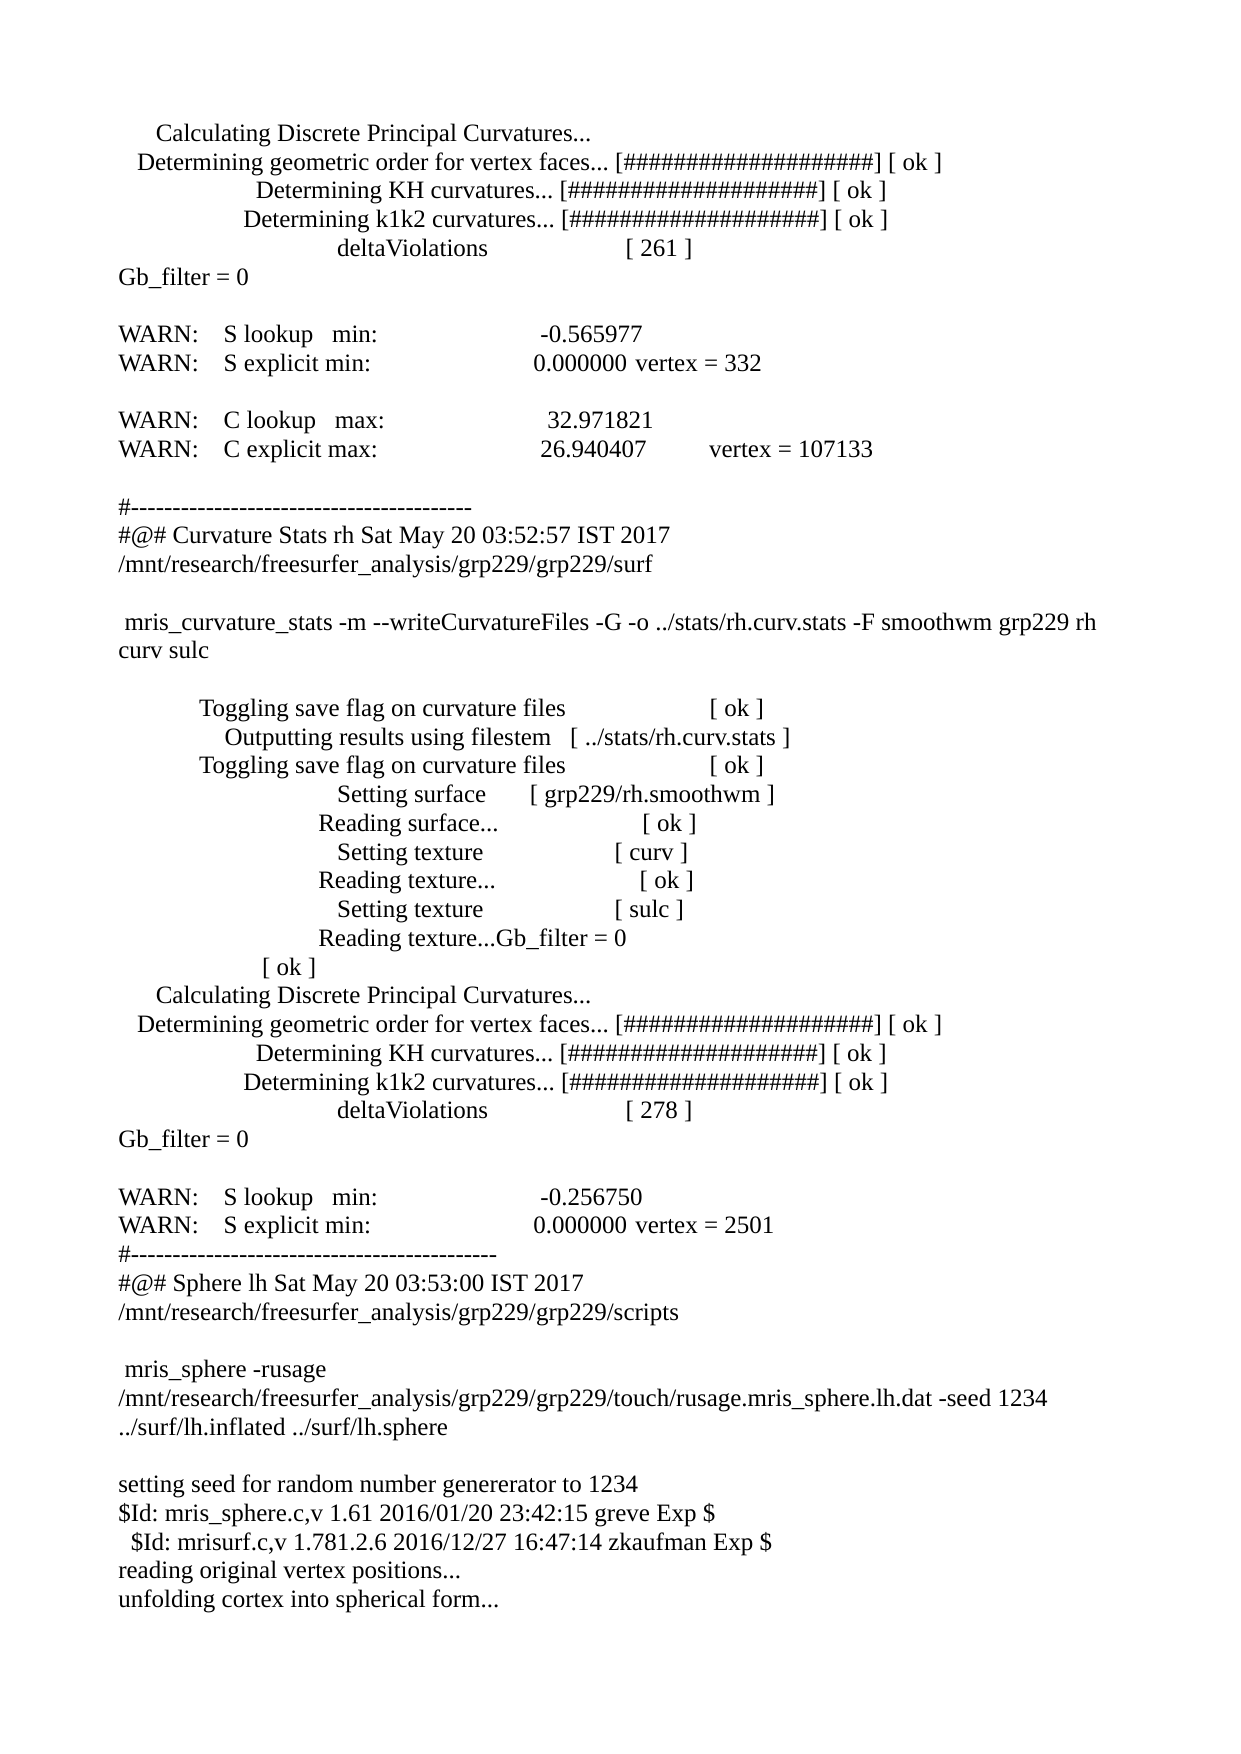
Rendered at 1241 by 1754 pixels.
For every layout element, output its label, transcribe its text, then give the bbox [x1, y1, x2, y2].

text Determining geometric order for vertex faces... [####################] [ ok ] [118, 147, 1122, 176]
text WARN: S explicit min: 0.000000 vertex = 2501 [118, 1211, 1122, 1239]
text Gb_filter = 0 [118, 262, 1122, 291]
text Toggling save flag on curvature files [ ok ] [118, 751, 1122, 779]
text Reading surface... [ ok ] [118, 808, 1122, 837]
text /mnt/research/freesurfer_analysis/grp229/grp229/surf [118, 549, 1122, 578]
text mris_sphere -rusage /mnt/research/freesurfer_analysis/grp229/grp229/touch/rusage.mris_sphere.lh.dat -seed 1234 ../surf/lh.inflated ../surf/lh.sphere [118, 1354, 1122, 1441]
text Calculating Discrete Principal Curvatures... [118, 981, 1122, 1009]
text WARN: S lookup min: -0.565977 [118, 319, 1122, 348]
text $Id: mrisurf.c,v 1.781.2.6 2016/12/27 16:47:14 zkaufman Exp $ [118, 1527, 1122, 1556]
text reading original vertex positions... [118, 1556, 1122, 1584]
text deltaViolations [ 278 ] [118, 1096, 1122, 1124]
text Reading texture... [ ok ] [118, 866, 1122, 894]
text Gb_filter = 0 [118, 1124, 1122, 1153]
text Toggling save flag on curvature files [ ok ] [118, 693, 1122, 722]
text $Id: mris_sphere.c,v 1.61 2016/01/20 23:42:15 greve Exp $ [118, 1498, 1122, 1527]
text WARN: C explicit max: 26.940407 vertex = 107133 [118, 434, 1122, 463]
text Calculating Discrete Principal Curvatures... [118, 118, 1122, 147]
text deltaViolations [ 261 ] [118, 233, 1122, 262]
text unfolding cortex into spherical form... [118, 1584, 1122, 1613]
text WARN: C lookup max: 32.971821 [118, 406, 1122, 434]
text Determining KH curvatures... [####################] [ ok ] [118, 1038, 1122, 1067]
text Determining KH curvatures... [####################] [ ok ] [118, 176, 1122, 204]
text /mnt/research/freesurfer_analysis/grp229/grp229/scripts [118, 1297, 1122, 1326]
text #-------------------------------------------- [118, 1239, 1122, 1268]
text [ ok ] [118, 952, 1122, 981]
text Outputting results using filestem [ ../stats/rh.curv.stats ] [118, 722, 1122, 751]
text Setting surface [ grp229/rh.smoothwm ] [118, 779, 1122, 808]
text WARN: S lookup min: -0.256750 [118, 1182, 1122, 1211]
text WARN: S explicit min: 0.000000 vertex = 332 [118, 348, 1122, 377]
text #@# Curvature Stats rh Sat May 20 03:52:57 IST 2017 [118, 521, 1122, 549]
text #----------------------------------------- [118, 492, 1122, 521]
text mris_curvature_stats -m --writeCurvatureFiles -G -o ../stats/rh.curv.stats -F smoothwm grp229 rh curv sulc [118, 607, 1122, 664]
text #@# Sphere lh Sat May 20 03:53:00 IST 2017 [118, 1268, 1122, 1297]
text Setting texture [ sulc ] [118, 894, 1122, 923]
text Determining geometric order for vertex faces... [####################] [ ok ] [118, 1009, 1122, 1038]
text Reading texture...Gb_filter = 0 [118, 923, 1122, 952]
text Setting texture [ curv ] [118, 837, 1122, 866]
text Determining k1k2 curvatures... [####################] [ ok ] [118, 1067, 1122, 1096]
text Determining k1k2 curvatures... [####################] [ ok ] [118, 204, 1122, 233]
text setting seed for random number genererator to 1234 [118, 1469, 1122, 1498]
